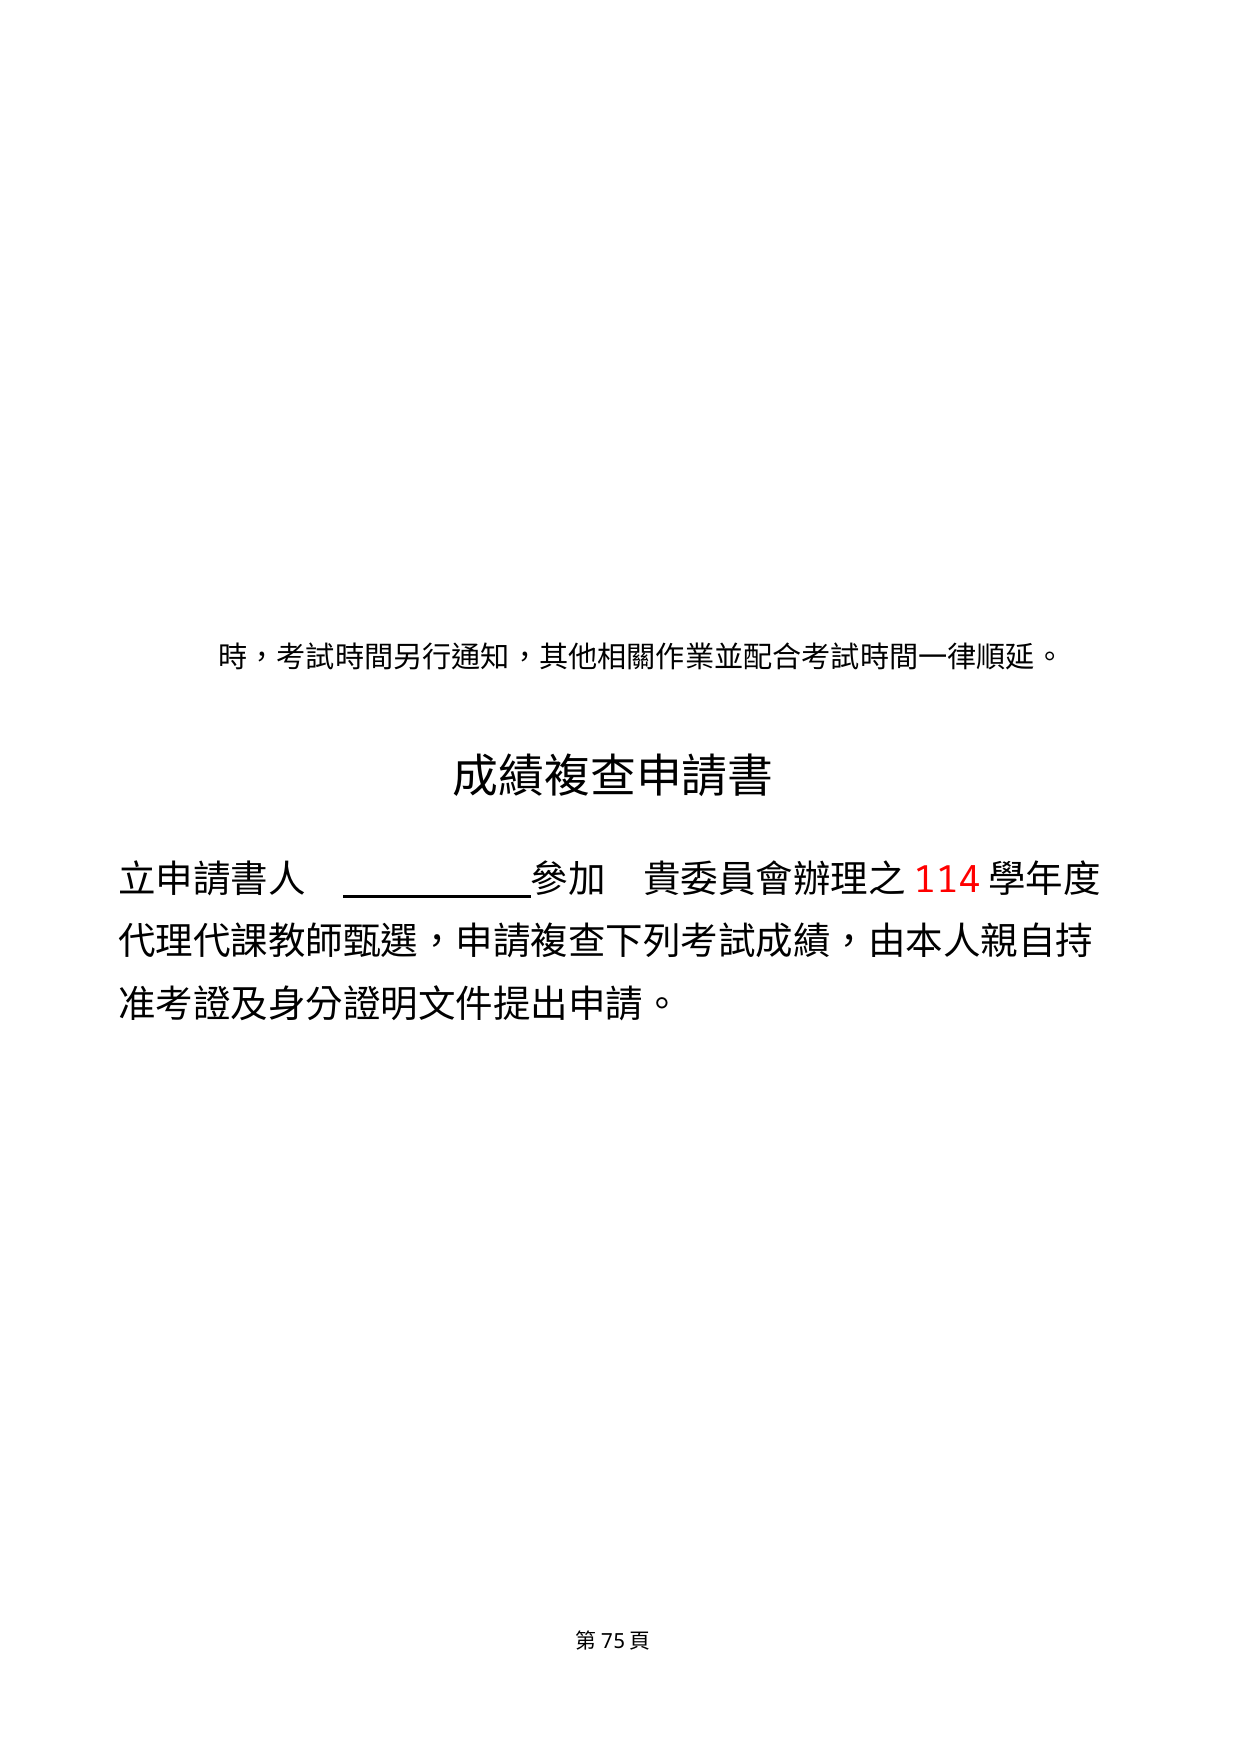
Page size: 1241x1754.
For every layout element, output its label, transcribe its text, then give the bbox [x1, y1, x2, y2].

text 立申請書人 參加 貴委員會辦理之114學年度代理代課教師甄選，申請複查下列考試成績，由本人親自持准考證及身分證明文件提出申請。 [118, 834, 1107, 1022]
list 時，考試時間另行通知，其他相關作業並配合考試時間一律順延。 [168, 631, 1107, 677]
text 成績複查申請書 [118, 739, 1107, 806]
